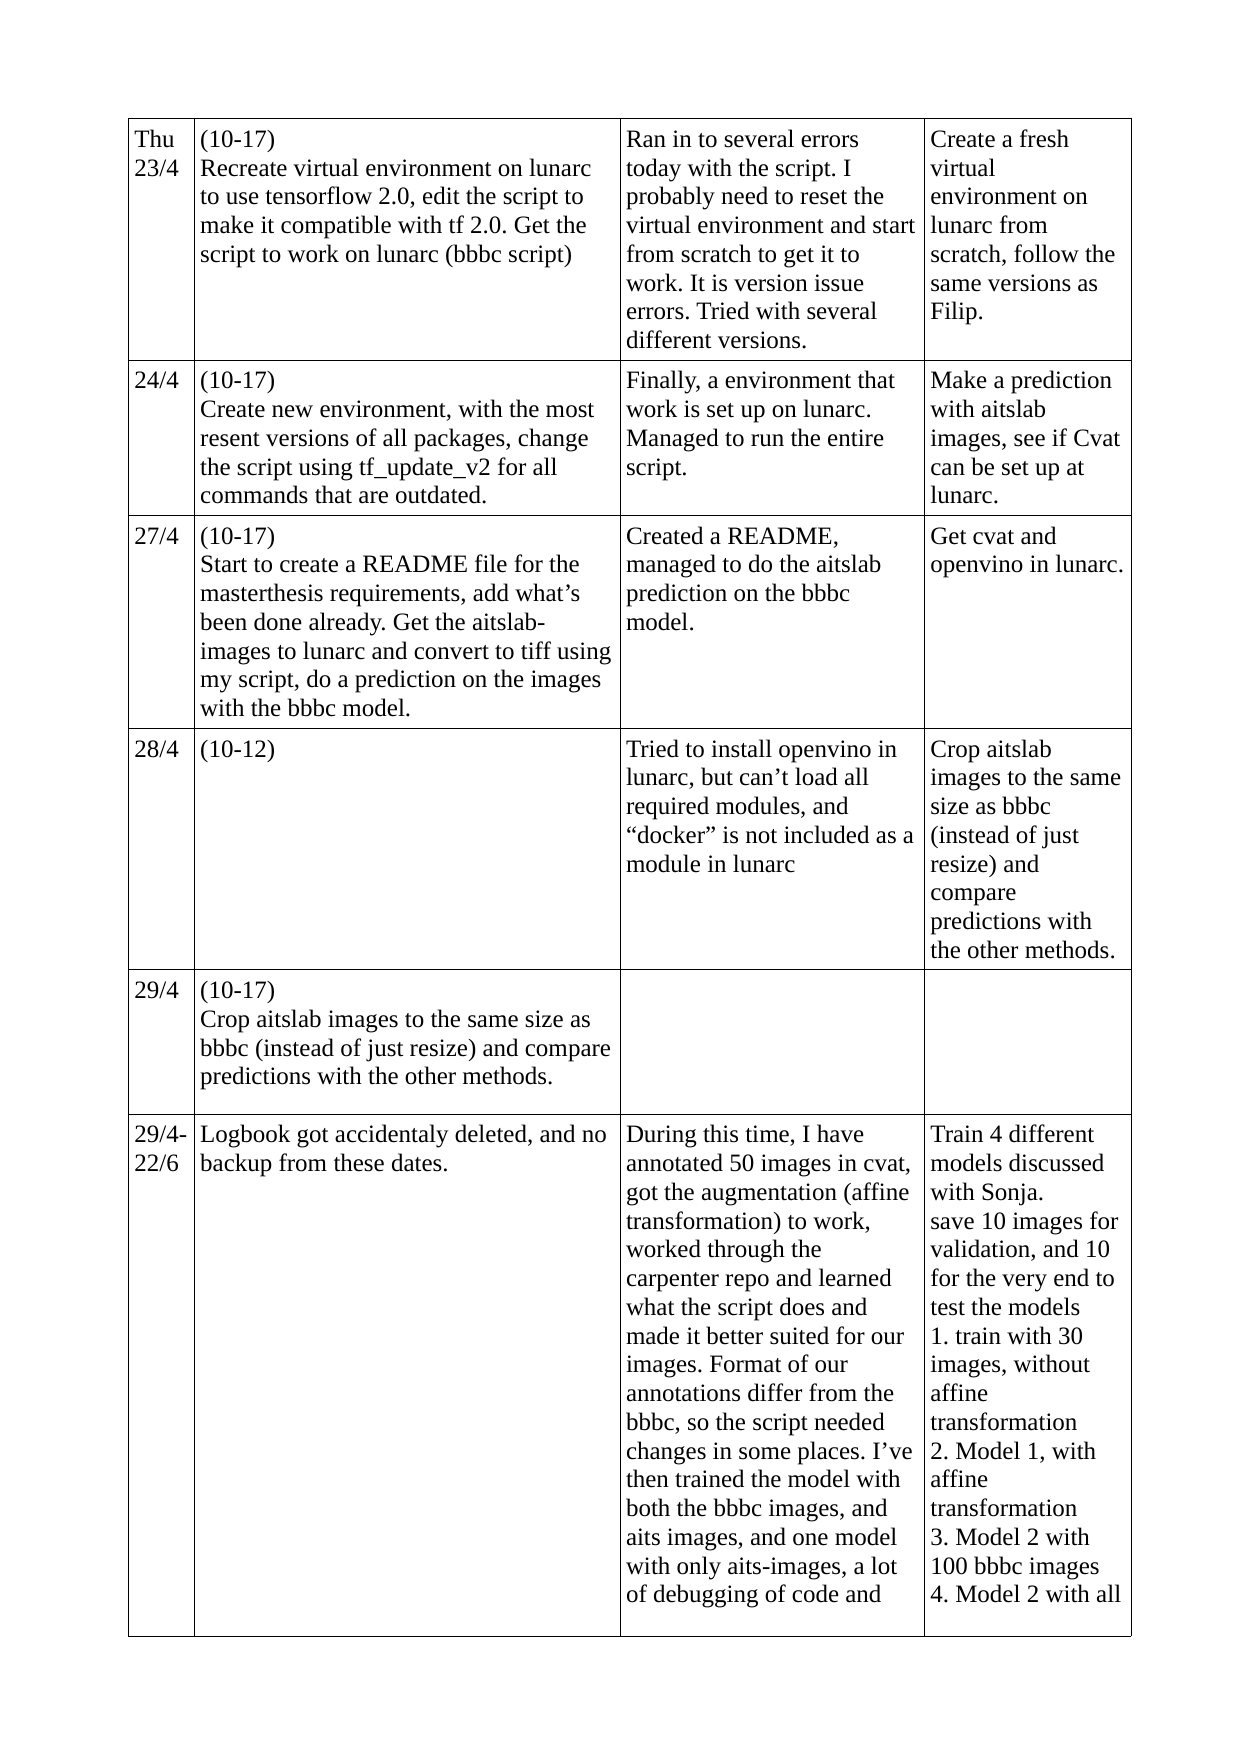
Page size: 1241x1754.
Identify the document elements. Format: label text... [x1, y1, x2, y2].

table_cell Get cvat and openvino in lunarc. [925, 516, 1131, 728]
table_cell 29/4-22/6 [129, 1115, 194, 1636]
table_cell During this time, I have annotated 50 images in cvat, got the augmentation (affine transformation) to work, worked through the carpenter repo and learned what the script does and made it better suited for our images. Format of our annotations differ from the bbbc, so the script needed changes in some places. I’ve then trained the model with both the bbbc images, and aits images, and one model with only aits-images, a lot of debugging of code and [621, 1115, 924, 1636]
table_cell (10-17) Crop aitslab images to the same size as bbbc (instead of just resize) and compare predictions with the other methods. [195, 970, 620, 1114]
table_cell 27/4 [129, 516, 194, 728]
table_cell Created a README, managed to do the aitslab prediction on the bbbc model. [621, 516, 924, 728]
table_cell Train 4 different models discussed with Sonja. save 10 images for validation, and 10 for the very end to test the models 1. train with 30 images, without affine transformation 2. Model 1, with affine transformation 3. Model 2 with 100 bbbc images 4. Model 2 with all [925, 1115, 1131, 1636]
table_cell (10-17) Create new environment, with the most resent versions of all packages, change the script using tf_update_v2 for all commands that are outdated. [195, 361, 620, 515]
table_cell Create a fresh virtual environment on lunarc from scratch, follow the same versions as Filip. [925, 119, 1131, 360]
table_cell 29/4 [129, 970, 194, 1114]
table_cell Logbook got accidentaly deleted, and no backup from these dates. [195, 1115, 620, 1636]
table_cell (10-12) [195, 729, 620, 969]
table_cell Thu 23/4 [129, 119, 194, 360]
table_cell Crop aitslab images to the same size as bbbc (instead of just resize) and compare predictions with the other methods. [925, 729, 1131, 969]
table_cell Ran in to several errors today with the script. I probably need to reset the virtual environment and start from scratch to get it to work. It is version issue errors. Tried with several different versions. [621, 119, 924, 360]
table_cell 24/4 [129, 361, 194, 515]
table_cell (10-17) Start to create a README file for the masterthesis requirements, add what’s been done already. Get the aitslab-images to lunarc and convert to tiff using my script, do a prediction on the images with the bbbc model. [195, 516, 620, 728]
table_cell [621, 970, 924, 1114]
table_cell (10-17) Recreate virtual environment on lunarc to use tensorflow 2.0, edit the script to make it compatible with tf 2.0. Get the script to work on lunarc (bbbc script) [195, 119, 620, 360]
table_cell 28/4 [129, 729, 194, 969]
table_cell [925, 970, 1131, 1114]
table_cell Make a prediction with aitslab images, see if Cvat can be set up at lunarc. [925, 361, 1131, 515]
table_cell Finally, a environment that work is set up on lunarc. Managed to run the entire script. [621, 361, 924, 515]
table_cell Tried to install openvino in lunarc, but can’t load all required modules, and “docker” is not included as a module in lunarc [621, 729, 924, 969]
